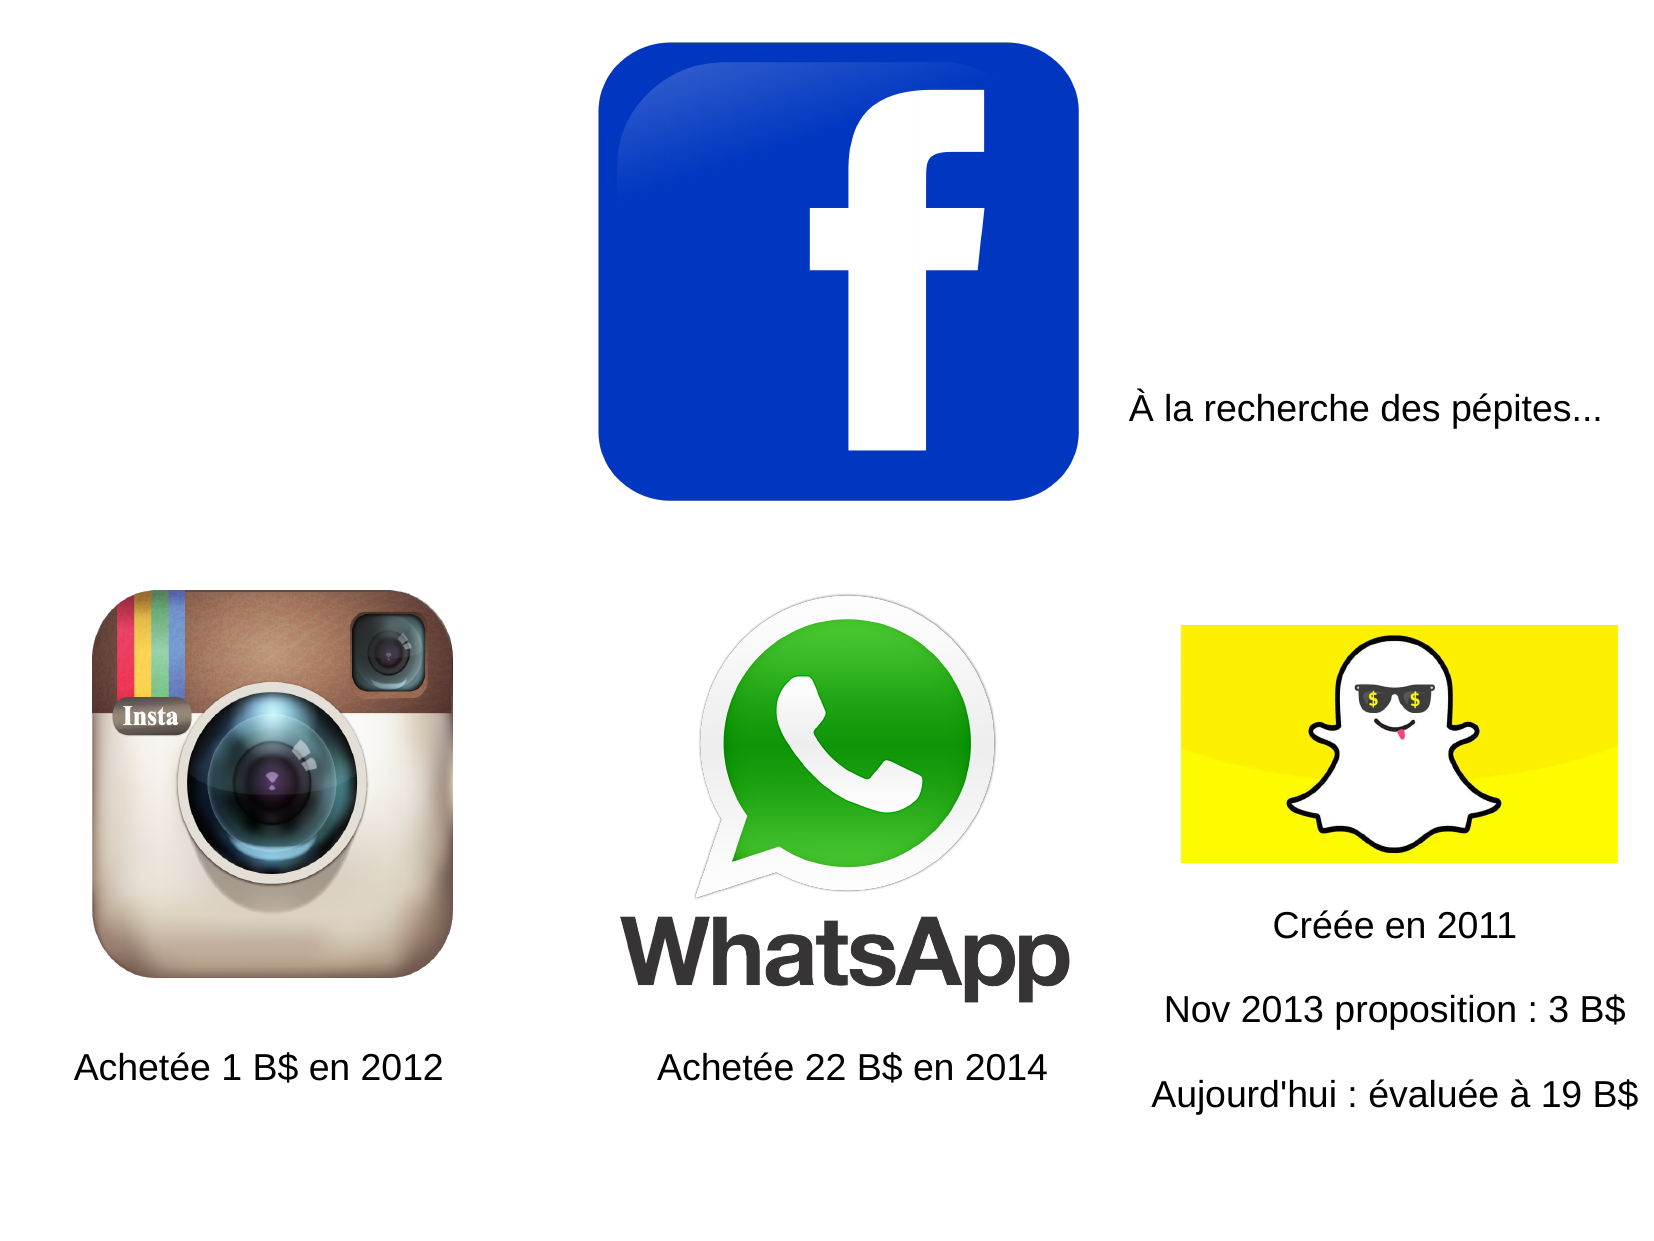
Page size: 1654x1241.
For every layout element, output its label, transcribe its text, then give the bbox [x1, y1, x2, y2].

text_box À la recherche des pépites... [1114, 380, 1619, 438]
picture [1181, 625, 1618, 863]
picture [614, 578, 1075, 1040]
text_box Achetée 1 B$ en 2012 [59, 1039, 470, 1097]
text_box Achetée 22 B$ en 2014 [642, 1039, 1063, 1097]
picture [578, 23, 1099, 520]
text_box Créée en 2011 Nov 2013 proposition : 3 B$ Aujourd'hui : évaluée à 19 B$ [1136, 897, 1654, 1123]
picture [0, 590, 544, 978]
